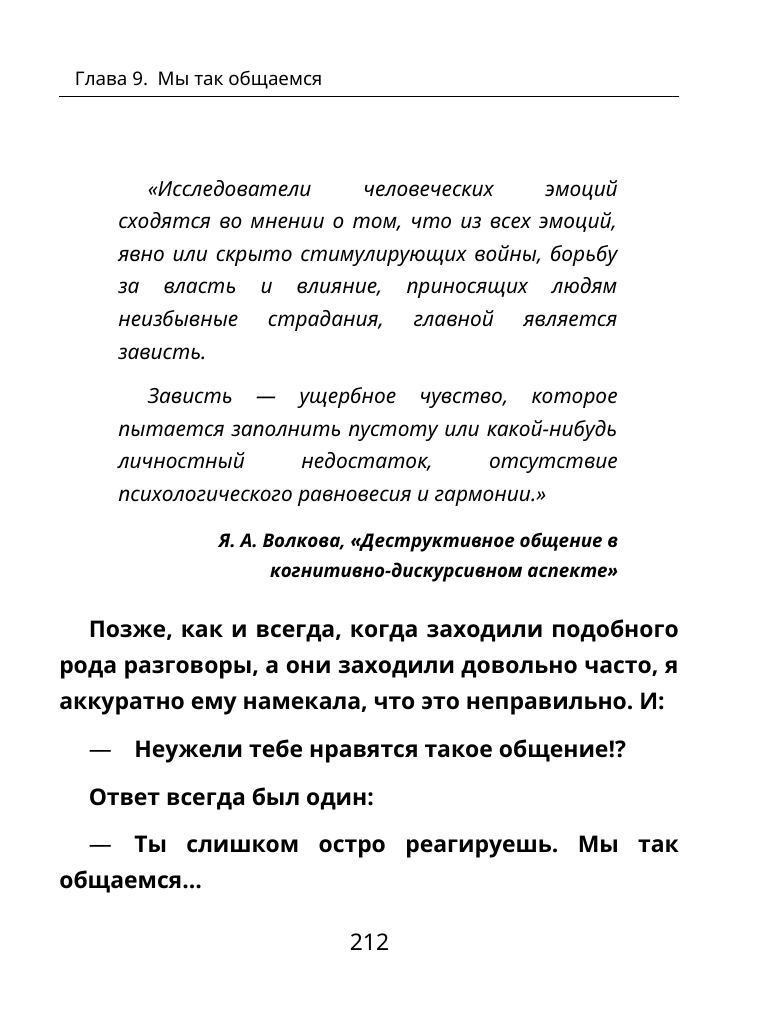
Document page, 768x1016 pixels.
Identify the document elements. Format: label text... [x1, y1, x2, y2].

text Ответ всегда был один: [59, 781, 679, 812]
text Я. А. Волкова, «Деструктивное общение в когнитивно-дискурсивном аспекте» [118, 523, 620, 583]
text Зависть — ущербное чувство, которое пытается заполнить пустоту или какой-нибудь личностный недостаток, отсутствие психологического равновесия и гармонии.» [118, 381, 620, 507]
list Ты слишком остро реагируешь. Мы так общаемся... [59, 828, 679, 896]
text «Исследователи человеческих эмоций сходятся во мнении о том, что из всех эмоций, явно или скрыто стимулирующих войны, борьбу за власть и влияние, приносящих людям неизбывные страдания, главной является зависть. [118, 174, 620, 365]
list Неужели тебе нравятся такое общение!? [59, 733, 679, 764]
text Позже, как и всегда, когда заходили подобного рода разговоры, а они заходили довольно часто, я аккуратно ему намекала, что это неправильно. И: [59, 613, 679, 716]
